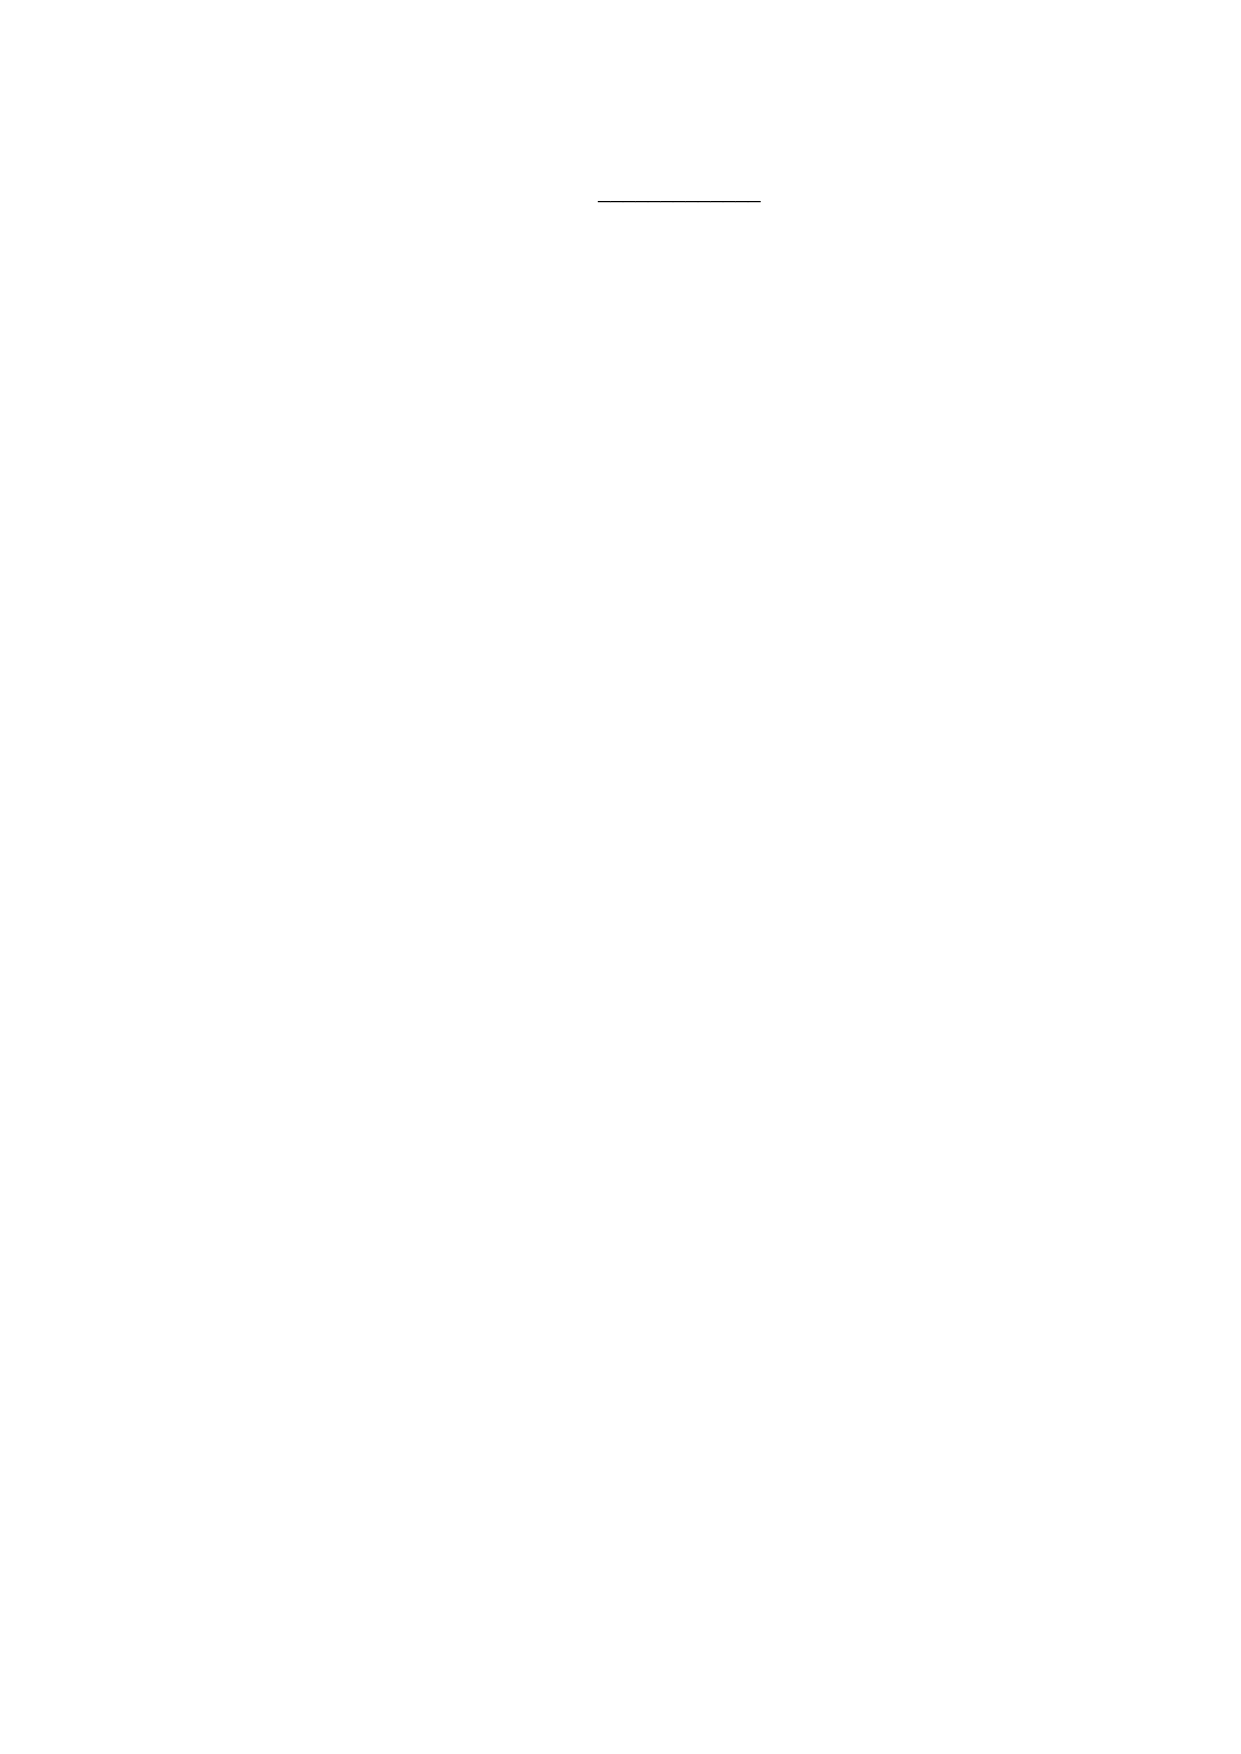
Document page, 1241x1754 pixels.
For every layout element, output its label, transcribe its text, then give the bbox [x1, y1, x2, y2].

text _____________ [177, 176, 1181, 205]
